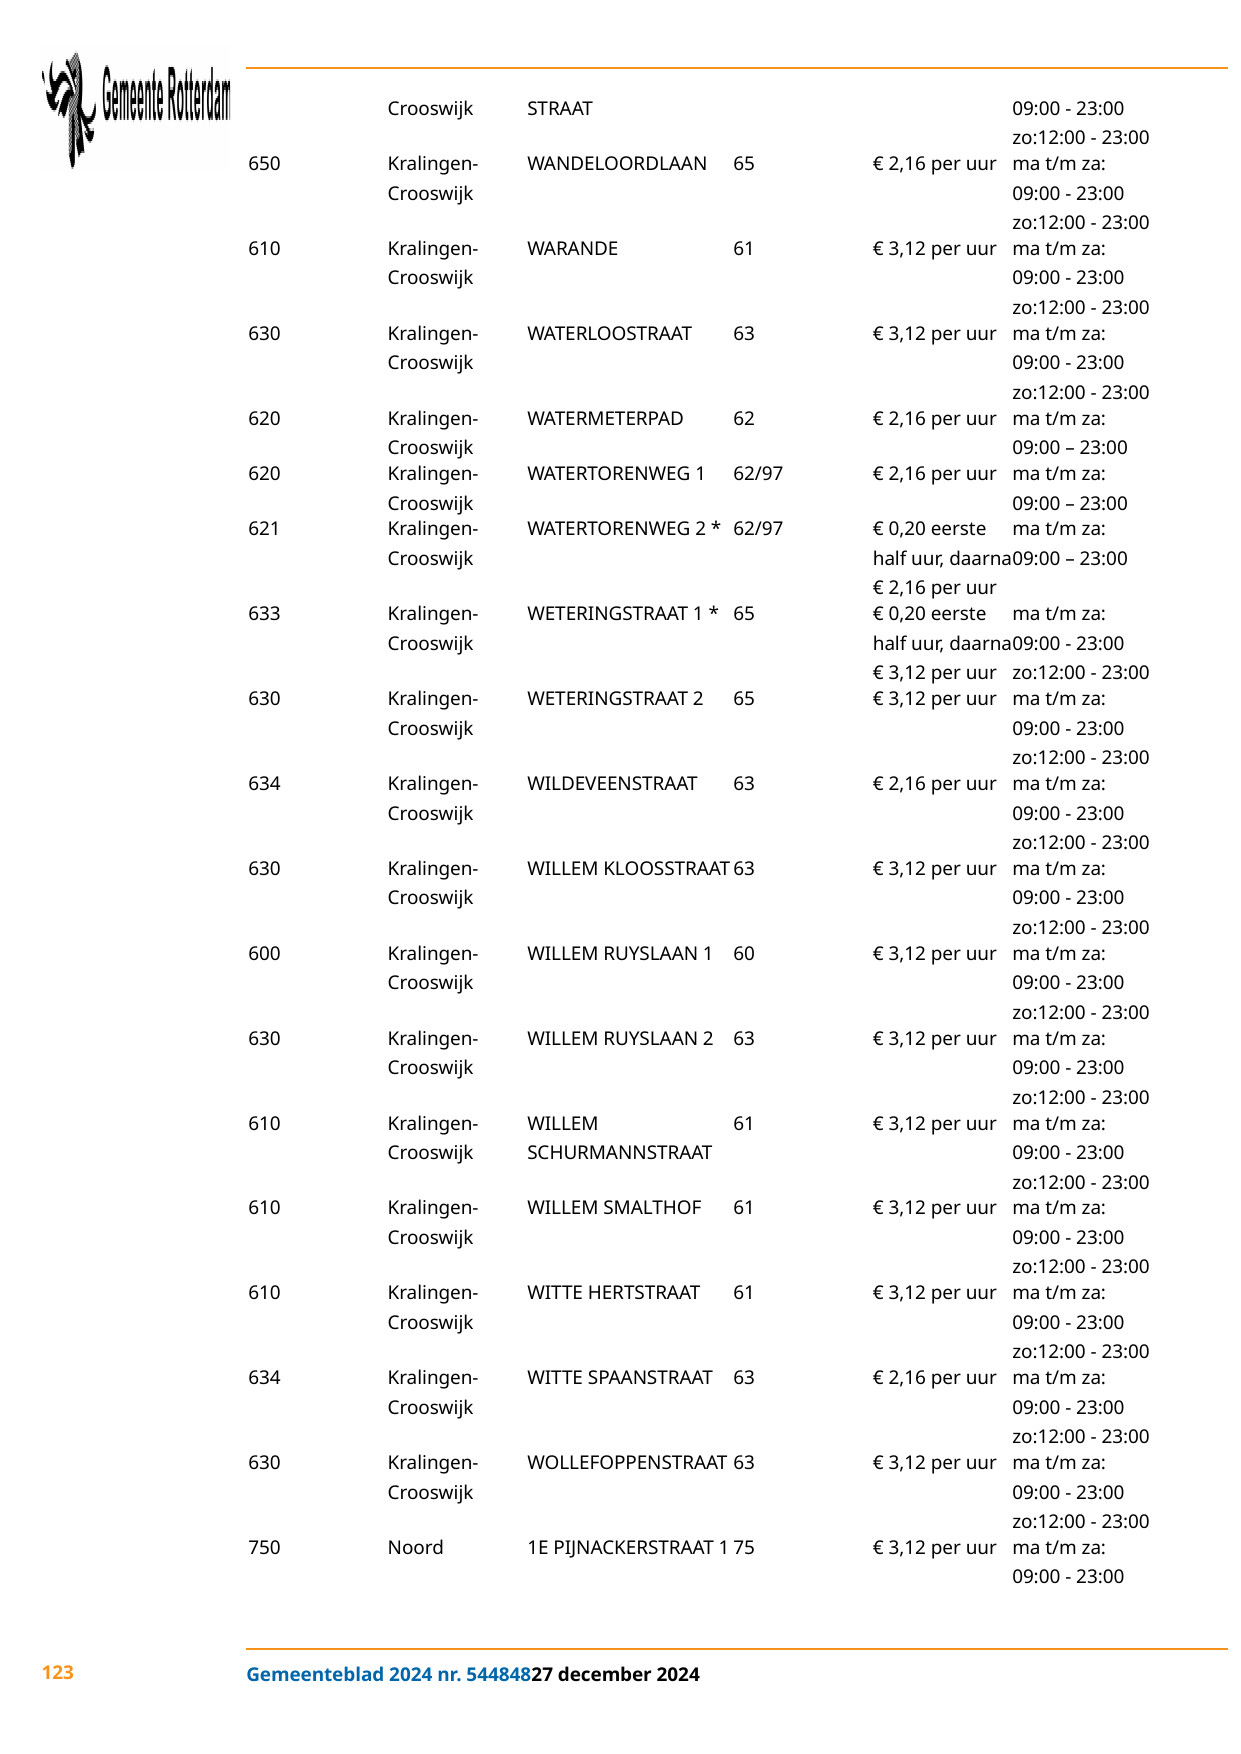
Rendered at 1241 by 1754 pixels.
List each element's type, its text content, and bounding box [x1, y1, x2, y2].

table_cell € 3,12 per uur [873, 235, 1012, 320]
table_cell STRAAT [527, 95, 733, 150]
table_cell 620 [248, 460, 387, 515]
table_cell WETERINGSTRAAT 1 * [527, 600, 733, 685]
table_cell € 3,12 per uur [873, 1280, 1012, 1364]
table_cell 630 [248, 1449, 387, 1534]
table_cell [248, 95, 387, 150]
table_cell € 3,12 per uur [873, 1195, 1012, 1279]
table_cell € 3,12 per uur [873, 855, 1012, 940]
table_cell Kralingen-Crooswijk [388, 235, 527, 320]
table_cell WATERLOOSTRAAT [527, 320, 733, 405]
table_cell € 2,16 per uur [873, 460, 1012, 515]
table_cell ma t/m za: 09:00 – 23:00 [1012, 405, 1152, 460]
table_cell ma t/m za: 09:00 - 23:00 zo:12:00 - 23:00 [1012, 150, 1152, 235]
table_cell € 3,12 per uur [873, 940, 1012, 1025]
table_cell 09:00 - 23:00 zo:12:00 - 23:00 [1012, 95, 1152, 150]
table_cell ma t/m za: 09:00 - 23:00 zo:12:00 - 23:00 [1012, 770, 1152, 855]
table_cell WATERTORENWEG 2 * [527, 515, 733, 600]
table_cell 62 [733, 405, 873, 460]
table_cell € 2,16 per uur [873, 150, 1012, 235]
table_cell Kralingen-Crooswijk [388, 940, 527, 1025]
table_cell 61 [733, 1280, 873, 1364]
table_cell WANDELOORDLAAN [527, 150, 733, 235]
table_cell WILLEM RUYSLAAN 2 [527, 1025, 733, 1110]
table_cell 65 [733, 600, 873, 685]
table_cell WITTE HERTSTRAAT [527, 1280, 733, 1364]
table_cell 63 [733, 855, 873, 940]
table_cell Kralingen-Crooswijk [388, 770, 527, 855]
table_cell 610 [248, 1195, 387, 1279]
table_cell ma t/m za: 09:00 - 23:00 zo:12:00 - 23:00 [1012, 1364, 1152, 1449]
table_cell WILLEM RUYSLAAN 1 [527, 940, 733, 1025]
table_cell WATERMETERPAD [527, 405, 733, 460]
table_cell 65 [733, 685, 873, 770]
table_cell 62/97 [733, 460, 873, 515]
table_cell [733, 95, 873, 150]
table_cell 63 [733, 1025, 873, 1110]
table_cell ma t/m za: 09:00 - 23:00 zo:12:00 - 23:00 [1012, 600, 1152, 685]
table_cell ma t/m za: 09:00 - 23:00 [1012, 1534, 1152, 1589]
table_cell Kralingen-Crooswijk [388, 1449, 527, 1534]
table_cell ma t/m za: 09:00 - 23:00 zo:12:00 - 23:00 [1012, 1025, 1152, 1110]
table_cell WILLEM KLOOSSTRAAT [527, 855, 733, 940]
picture [41, 47, 231, 172]
table_cell € 3,12 per uur [873, 1534, 1012, 1589]
table_cell 63 [733, 320, 873, 405]
table_cell Kralingen-Crooswijk [388, 855, 527, 940]
table_cell 61 [733, 235, 873, 320]
table_cell WILLEM SCHURMANNSTRAAT [527, 1110, 733, 1194]
table_cell WATERTORENWEG 1 [527, 460, 733, 515]
table_cell ma t/m za: 09:00 - 23:00 zo:12:00 - 23:00 [1012, 1280, 1152, 1364]
table_cell € 3,12 per uur [873, 320, 1012, 405]
table_cell Kralingen-Crooswijk [388, 685, 527, 770]
table_cell Kralingen-Crooswijk [388, 515, 527, 600]
table_cell 65 [733, 150, 873, 235]
table_cell 630 [248, 855, 387, 940]
table_cell 600 [248, 940, 387, 1025]
table_cell 62/97 [733, 515, 873, 600]
table_cell 75 [733, 1534, 873, 1589]
table_cell WITTE SPAANSTRAAT [527, 1364, 733, 1449]
table_cell WOLLEFOPPENSTRAAT [527, 1449, 733, 1534]
table_cell ma t/m za: 09:00 - 23:00 zo:12:00 - 23:00 [1012, 685, 1152, 770]
table_cell 620 [248, 405, 387, 460]
table_cell ma t/m za: 09:00 - 23:00 zo:12:00 - 23:00 [1012, 1110, 1152, 1194]
table_cell Kralingen-Crooswijk [388, 460, 527, 515]
table_cell 650 [248, 150, 387, 235]
table_cell 63 [733, 770, 873, 855]
table_cell 621 [248, 515, 387, 600]
table_cell € 3,12 per uur [873, 1449, 1012, 1534]
table_cell 610 [248, 1110, 387, 1194]
table_cell Kralingen-Crooswijk [388, 1025, 527, 1110]
table_cell 630 [248, 1025, 387, 1110]
table_cell € 3,12 per uur [873, 1025, 1012, 1110]
table_cell ma t/m za: 09:00 - 23:00 zo:12:00 - 23:00 [1012, 235, 1152, 320]
table_cell ma t/m za: 09:00 - 23:00 zo:12:00 - 23:00 [1012, 1195, 1152, 1279]
table_cell 63 [733, 1364, 873, 1449]
table_cell Crooswijk [388, 95, 527, 150]
table_cell Kralingen-Crooswijk [388, 600, 527, 685]
table_cell ma t/m za: 09:00 - 23:00 zo:12:00 - 23:00 [1012, 1449, 1152, 1534]
table_cell 630 [248, 320, 387, 405]
table_cell 61 [733, 1110, 873, 1194]
table_cell Kralingen-Crooswijk [388, 150, 527, 235]
table_cell € 2,16 per uur [873, 405, 1012, 460]
table_cell € 0,20 eerste half uur, daarna € 3,12 per uur [873, 600, 1012, 685]
table_cell WILDEVEENSTRAAT [527, 770, 733, 855]
table_cell Kralingen-Crooswijk [388, 1364, 527, 1449]
table_cell € 3,12 per uur [873, 685, 1012, 770]
table_cell WARANDE [527, 235, 733, 320]
table_cell 60 [733, 940, 873, 1025]
table_cell 63 [733, 1449, 873, 1534]
table_cell Kralingen-Crooswijk [388, 320, 527, 405]
table_cell ma t/m za: 09:00 - 23:00 zo:12:00 - 23:00 [1012, 855, 1152, 940]
table_cell 633 [248, 600, 387, 685]
table_cell € 3,12 per uur [873, 1110, 1012, 1194]
table_cell ma t/m za: 09:00 – 23:00 [1012, 460, 1152, 515]
table_cell Noord [388, 1534, 527, 1589]
table_cell ma t/m za: 09:00 - 23:00 zo:12:00 - 23:00 [1012, 320, 1152, 405]
table_cell Kralingen-Crooswijk [388, 405, 527, 460]
table_cell 61 [733, 1195, 873, 1279]
table_cell ma t/m za: 09:00 – 23:00 [1012, 515, 1152, 600]
table_cell ma t/m za: 09:00 - 23:00 zo:12:00 - 23:00 [1012, 940, 1152, 1025]
table_cell WILLEM SMALTHOF [527, 1195, 733, 1279]
table_cell Kralingen-Crooswijk [388, 1280, 527, 1364]
table_cell Kralingen-Crooswijk [388, 1110, 527, 1194]
table_cell 634 [248, 770, 387, 855]
table_cell € 2,16 per uur [873, 770, 1012, 855]
table_cell 630 [248, 685, 387, 770]
table_cell Kralingen-Crooswijk [388, 1195, 527, 1279]
table_cell € 0,20 eerste half uur, daarna € 2,16 per uur [873, 515, 1012, 600]
table_cell 750 [248, 1534, 387, 1589]
table_cell [873, 95, 1012, 150]
table_cell 610 [248, 1280, 387, 1364]
table_cell 634 [248, 1364, 387, 1449]
table_cell WETERINGSTRAAT 2 [527, 685, 733, 770]
table_cell 610 [248, 235, 387, 320]
table_cell 1E PIJNACKERSTRAAT 1 [527, 1534, 733, 1589]
table_cell € 2,16 per uur [873, 1364, 1012, 1449]
